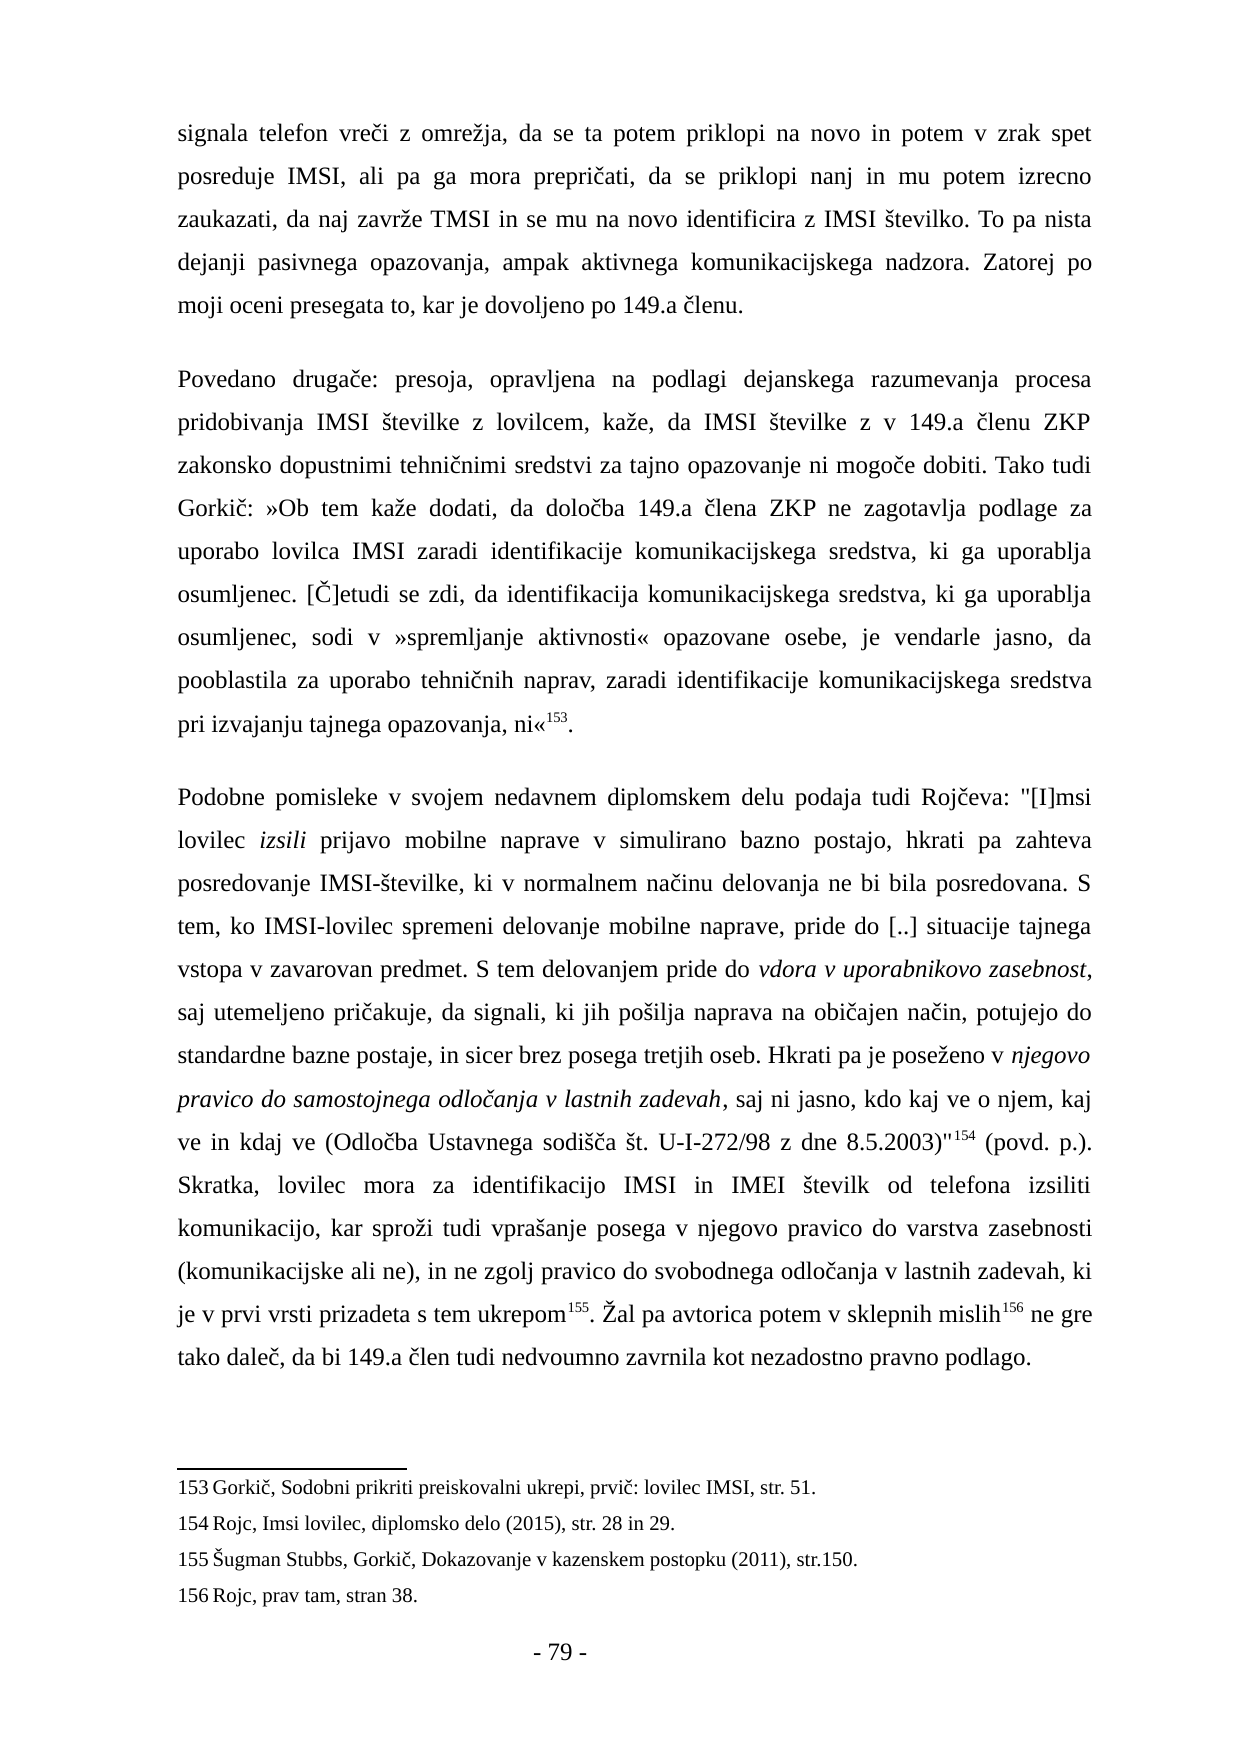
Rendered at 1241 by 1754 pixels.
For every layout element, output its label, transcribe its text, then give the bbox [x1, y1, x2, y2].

text Šugman Stubbs, Gorkič, Dokazovanje v kazenskem postopku (2011), str.150. [177, 1547, 1093, 1571]
text Rojc, prav tam, stran 38. [177, 1583, 1093, 1607]
text Podobne pomisleke v svojem nedavnem diplomskem delu podaja tudi Rojčeva: "[I]msi lovilec izsili prijavo mobilne naprave v simulirano bazno postajo, hkrati pa zahteva posredovanje IMSI-številke, ki v normalnem načinu delovanja ne bi bila posredovana. S tem, ko IMSI-lovilec spremeni delovanje mobilne naprave, pride do [..] situacije tajnega vstopa v zavarovan predmet. S tem delovanjem pride do vdora v uporabnikovo zasebnost, saj utemeljeno pričakuje, da signali, ki jih pošilja naprava na običajen način, potujejo do standardne bazne postaje, in sicer brez posega tretjih oseb. Hkrati pa je poseženo v njegovo pravico do samostojnega odločanja v lastnih zadevah, saj ni jasno, kdo kaj ve o njem, kaj ve in kdaj ve (Odločba Ustavnega sodišča št. U-I-272/98 z dne 8.5.2003)" (povd. p.). Skratka, lovilec mora za identifikacijo IMSI in IMEI številk od telefona izsiliti komunikacijo, kar sproži tudi vprašanje posega v njegovo pravico do varstva zasebnosti (komunikacijske ali ne), in ne zgolj pravico do svobodnega odločanja v lastnih zadevah, ki je v prvi vrsti prizadeta s tem ukrepom. Žal pa avtorica potem v sklepnih mislih ne gre tako daleč, da bi 149.a člen tudi nedvoumno zavrnila kot nezadostno pravno podlago. [177, 782, 1093, 1371]
text Gorkič, Sodobni prikriti preiskovalni ukrepi, prvič: lovilec IMSI, str. 51. [177, 1475, 1093, 1499]
text Povedano drugače: presoja, opravljena na podlagi dejanskega razumevanja procesa pridobivanja IMSI številke z lovilcem, kaže, da IMSI številke z v 149.a členu ZKP zakonsko dopustnimi tehničnimi sredstvi za tajno opazovanje ni mogoče dobiti. Tako tudi Gorkič: »Ob tem kaže dodati, da določba 149.a člena ZKP ne zagotavlja podlage za uporabo lovilca IMSI zaradi identifikacije komunikacijskega sredstva, ki ga uporablja osumljenec. [Č]etudi se zdi, da identifikacija komunikacijskega sredstva, ki ga uporablja osumljenec, sodi v »spremljanje aktivnosti« opazovane osebe, je vendarle jasno, da pooblastila za uporabo tehničnih naprav, zaradi identifikacije komunikacijskega sredstva pri izvajanju tajnega opazovanja, ni«. [177, 364, 1093, 737]
text signala telefon vreči z omrežja, da se ta potem priklopi na novo in potem v zrak spet posreduje IMSI, ali pa ga mora prepričati, da se priklopi nanj in mu potem izrecno zaukazati, da naj zavrže TMSI in se mu na novo identificira z IMSI številko. To pa nista dejanji pasivnega opazovanja, ampak aktivnega komunikacijskega nadzora. Zatorej po moji oceni presegata to, kar je dovoljeno po 149.a členu. [177, 118, 1093, 319]
text Rojc, Imsi lovilec, diplomsko delo (2015), str. 28 in 29. [177, 1511, 1093, 1535]
